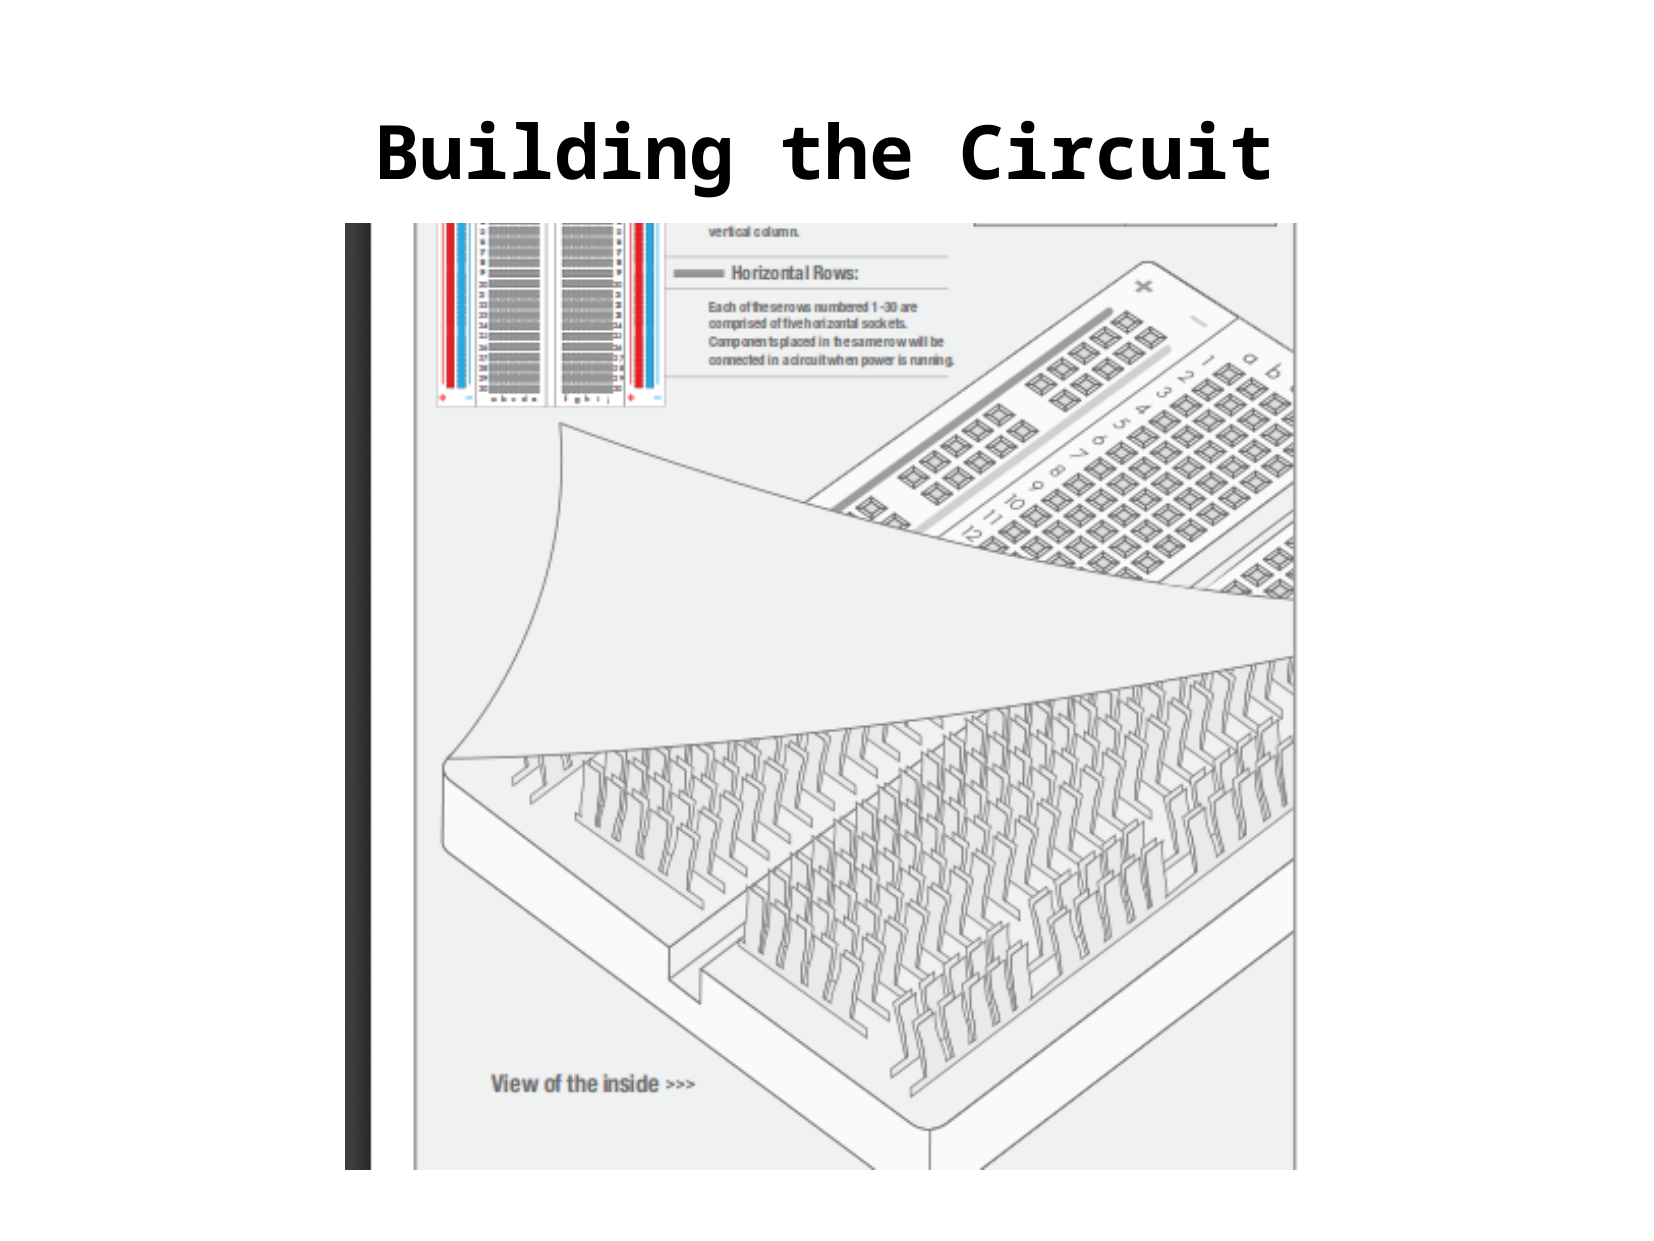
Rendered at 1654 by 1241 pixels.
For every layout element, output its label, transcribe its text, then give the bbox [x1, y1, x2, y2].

picture [345, 223, 1306, 1171]
text_box Building the Circuit [359, 91, 1295, 196]
